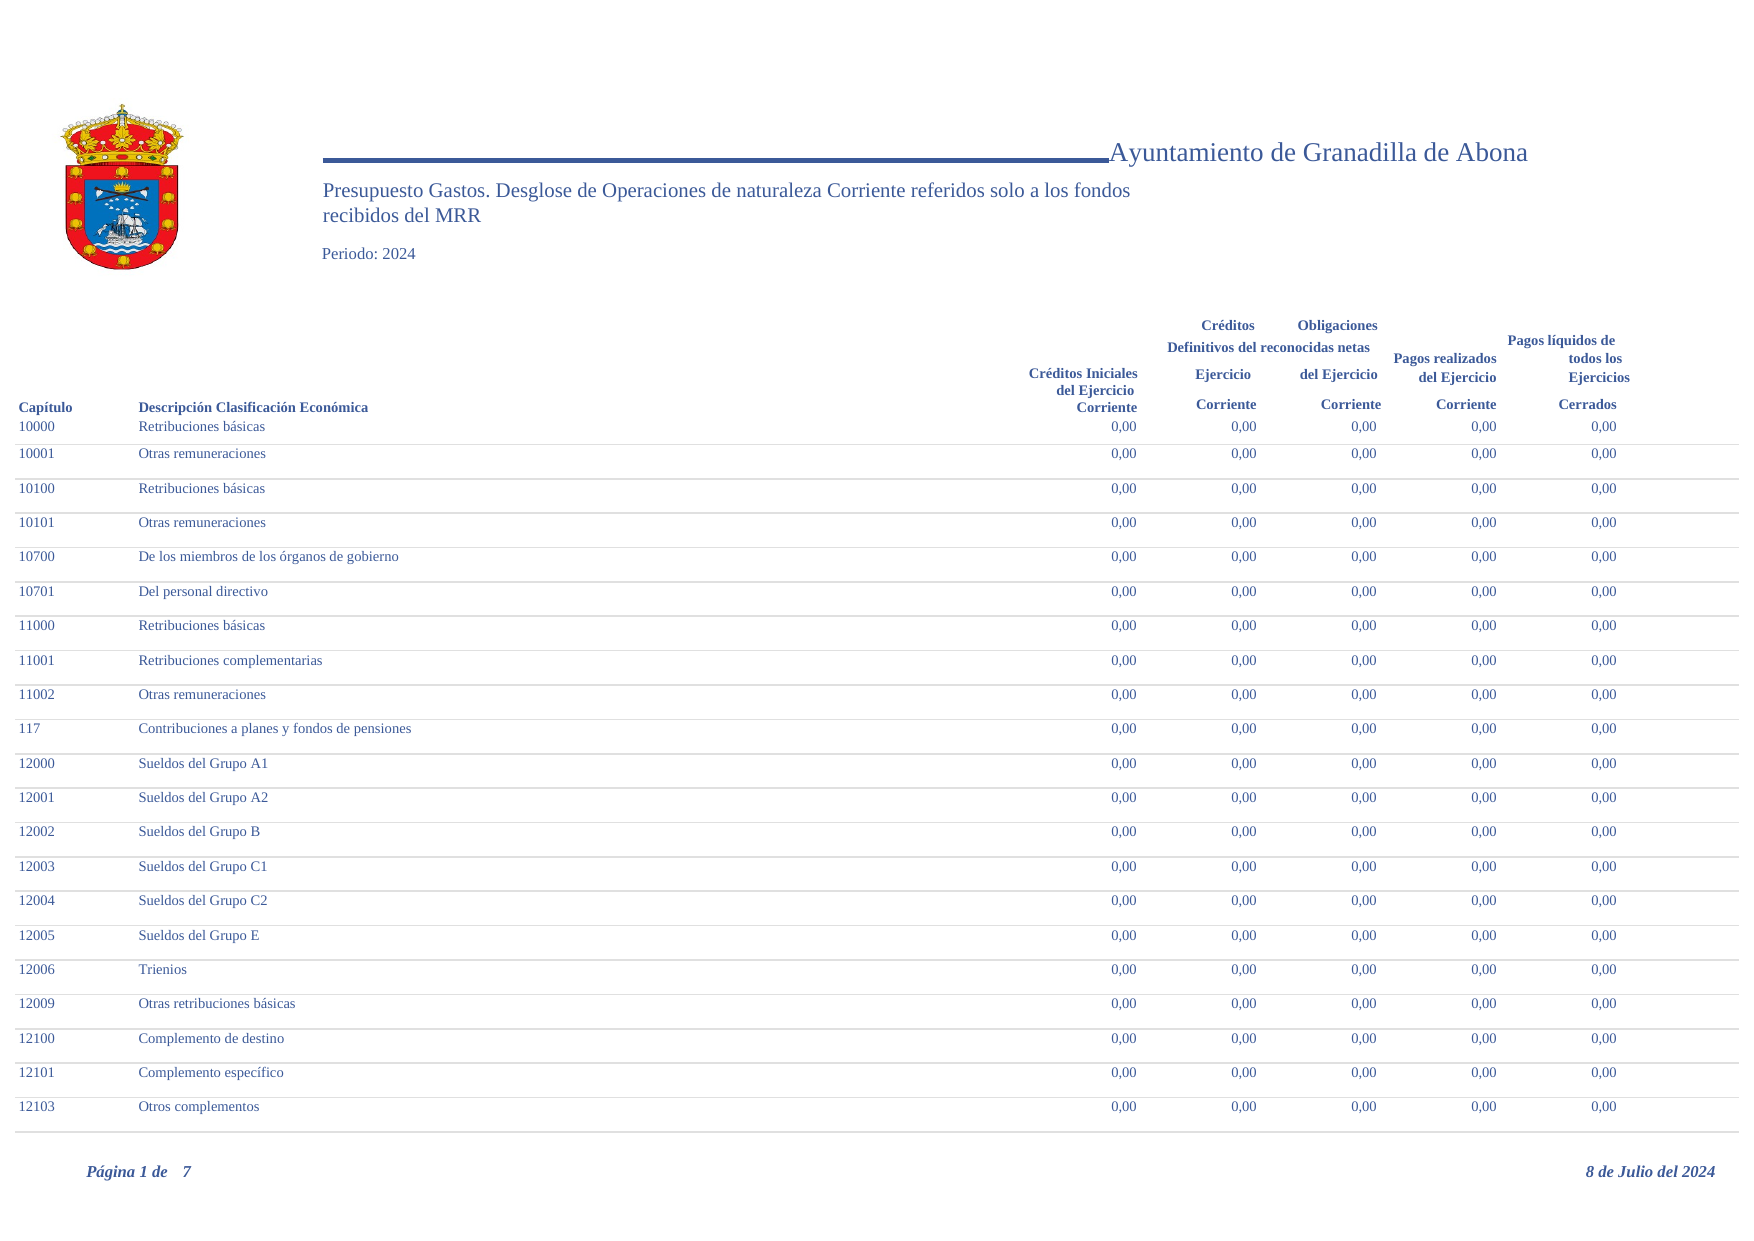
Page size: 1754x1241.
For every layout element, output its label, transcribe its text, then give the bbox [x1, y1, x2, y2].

table_cell Otros complementos [138, 1098, 1111, 1131]
table_cell 12001 [15, 789, 138, 822]
table_cell 12006 [15, 961, 138, 993]
table_cell 0,00 [1351, 548, 1471, 581]
table_cell 0,00 [1591, 480, 1739, 512]
table_cell 0,00 [1231, 995, 1351, 1028]
table_cell 0,00 [1231, 617, 1351, 650]
table_header Descripción Clasificación Económica [138, 305, 1027, 417]
table_cell 0,00 [1591, 583, 1739, 615]
table_cell Otras retribuciones básicas [138, 995, 1111, 1028]
table_cell Otras remuneraciones [138, 514, 1111, 547]
table_cell Sueldos del Grupo A1 [138, 755, 1111, 787]
table_cell 12000 [15, 755, 138, 787]
table_cell 0,00 [1591, 417, 1739, 443]
table_cell 0,00 [1591, 514, 1739, 547]
table_cell 0,00 [1231, 480, 1351, 512]
table_cell 0,00 [1231, 1030, 1351, 1062]
table_cell 10701 [15, 583, 138, 615]
table_cell Del personal directivo [138, 583, 1111, 615]
table_cell 0,00 [1351, 480, 1471, 512]
table_cell 0,00 [1591, 720, 1739, 753]
table_cell 0,00 [1591, 548, 1739, 581]
table_cell 0,00 [1111, 892, 1231, 925]
table_cell 0,00 [1471, 995, 1591, 1028]
table_cell 0,00 [1111, 686, 1231, 718]
table_cell Retribuciones básicas [138, 617, 1111, 650]
table_cell 0,00 [1231, 686, 1351, 718]
table_cell 0,00 [1231, 858, 1351, 890]
table_cell 0,00 [1231, 755, 1351, 787]
table_cell Retribuciones básicas [138, 417, 1111, 443]
table_cell 0,00 [1591, 651, 1739, 684]
table_cell 0,00 [1111, 1030, 1231, 1062]
table_cell Complemento específico [138, 1064, 1111, 1097]
table_cell 0,00 [1591, 789, 1739, 822]
table_cell De los miembros de los órganos de gobierno [138, 548, 1111, 581]
table_cell 0,00 [1591, 617, 1739, 650]
table_cell 0,00 [1231, 1064, 1351, 1097]
table_cell 117 [15, 720, 138, 753]
table_cell 0,00 [1471, 417, 1591, 443]
table_cell 0,00 [1231, 720, 1351, 753]
table_cell 0,00 [1351, 651, 1471, 684]
table_cell 12009 [15, 995, 138, 1028]
table_cell 0,00 [1351, 823, 1471, 856]
table_header Pagos líquidos de Pagos realizados todos los del Ejercicio Ejercicios Corriente Cerrados [1393, 305, 1739, 417]
table_cell 0,00 [1231, 514, 1351, 547]
table_cell 0,00 [1591, 926, 1739, 959]
table_cell 0,00 [1591, 858, 1739, 890]
table_cell 0,00 [1351, 617, 1471, 650]
table_cell 0,00 [1111, 583, 1231, 615]
table_cell 0,00 [1111, 617, 1231, 650]
table_cell 0,00 [1471, 858, 1591, 890]
table_cell 12003 [15, 858, 138, 890]
table_cell 0,00 [1111, 417, 1231, 443]
table_cell 0,00 [1111, 651, 1231, 684]
table_cell Otras remuneraciones [138, 686, 1111, 718]
table_cell 0,00 [1111, 961, 1231, 993]
table_cell 0,00 [1351, 686, 1471, 718]
table_cell Retribuciones complementarias [138, 651, 1111, 684]
table_cell 0,00 [1111, 1098, 1231, 1131]
table_cell 0,00 [1231, 445, 1351, 478]
table_cell 0,00 [1471, 755, 1591, 787]
table_cell Sueldos del Grupo E [138, 926, 1111, 959]
table_cell 0,00 [1591, 995, 1739, 1028]
table_cell 0,00 [1231, 823, 1351, 856]
table_cell 0,00 [1471, 480, 1591, 512]
table_cell Otras remuneraciones [138, 445, 1111, 478]
table_cell 0,00 [1471, 961, 1591, 993]
table_cell 0,00 [1471, 892, 1591, 925]
table_cell 0,00 [1111, 480, 1231, 512]
table_header Capítulo [15, 305, 138, 417]
table_cell 0,00 [1471, 720, 1591, 753]
table_cell Sueldos del Grupo C1 [138, 858, 1111, 890]
table_cell 0,00 [1351, 1030, 1471, 1062]
table_cell 12005 [15, 926, 138, 959]
table_cell 12004 [15, 892, 138, 925]
table_cell 0,00 [1351, 514, 1471, 547]
table_cell 0,00 [1471, 1098, 1591, 1131]
table_cell 0,00 [1111, 858, 1231, 890]
table_cell 0,00 [1471, 1064, 1591, 1097]
table_cell Contribuciones a planes y fondos de pensiones [138, 720, 1111, 753]
table_cell 0,00 [1591, 686, 1739, 718]
table_cell 12101 [15, 1064, 138, 1097]
table_cell 0,00 [1591, 1064, 1739, 1097]
table_cell 10001 [15, 445, 138, 478]
table_cell 0,00 [1471, 789, 1591, 822]
table_cell 0,00 [1471, 548, 1591, 581]
subtitle Presupuesto Gastos. Desglose de Operaciones de naturaleza Corriente referidos solo a los fondos recibidos del MRR [323, 178, 1131, 227]
table_cell 10000 [15, 417, 138, 443]
table_cell 0,00 [1111, 789, 1231, 822]
text Periodo: 2024 [322, 244, 1616, 263]
table_header Créditos Obligaciones Definitivos del reconocidas netas Ejercicio del Ejercicio Corriente Corriente [1167, 305, 1393, 417]
table_cell 0,00 [1351, 583, 1471, 615]
table_header Créditos Iniciales del Ejercicio Corriente [1028, 305, 1167, 417]
table_cell 0,00 [1591, 755, 1739, 787]
subtitle Ayuntamiento de Granadilla de Abona [232, 136, 1616, 167]
table_cell 0,00 [1231, 651, 1351, 684]
table_cell 0,00 [1591, 892, 1739, 925]
table_cell 10101 [15, 514, 138, 547]
table_cell 0,00 [1471, 651, 1591, 684]
table_cell 0,00 [1111, 995, 1231, 1028]
table_cell 0,00 [1231, 892, 1351, 925]
table_cell 0,00 [1351, 995, 1471, 1028]
table_cell Retribuciones básicas [138, 480, 1111, 512]
table_cell Sueldos del Grupo A2 [138, 789, 1111, 822]
table_cell 0,00 [1351, 892, 1471, 925]
table_cell 0,00 [1231, 583, 1351, 615]
table_cell 12002 [15, 823, 138, 856]
table_cell 0,00 [1111, 514, 1231, 547]
table_cell 10100 [15, 480, 138, 512]
table_cell 0,00 [1351, 720, 1471, 753]
table_cell 0,00 [1111, 755, 1231, 787]
table_cell 0,00 [1111, 1064, 1231, 1097]
table_cell 0,00 [1591, 961, 1739, 993]
table_cell 0,00 [1351, 755, 1471, 787]
table_cell 0,00 [1111, 720, 1231, 753]
table_cell 0,00 [1231, 789, 1351, 822]
table_cell 0,00 [1351, 926, 1471, 959]
table_cell 0,00 [1111, 823, 1231, 856]
table_cell 11002 [15, 686, 138, 718]
table_cell 0,00 [1471, 583, 1591, 615]
table_cell 0,00 [1471, 514, 1591, 547]
table_cell 0,00 [1111, 548, 1231, 581]
table_cell 0,00 [1111, 926, 1231, 959]
table_cell 0,00 [1471, 686, 1591, 718]
table_cell 0,00 [1111, 445, 1231, 478]
table_cell 11001 [15, 651, 138, 684]
table_cell 0,00 [1591, 1098, 1739, 1131]
table_cell 0,00 [1231, 926, 1351, 959]
table_cell Trienios [138, 961, 1111, 993]
table_cell 0,00 [1351, 1064, 1471, 1097]
table_cell 10700 [15, 548, 138, 581]
table_cell 0,00 [1591, 823, 1739, 856]
table_cell 0,00 [1351, 858, 1471, 890]
table_cell 0,00 [1351, 445, 1471, 478]
table_cell 0,00 [1231, 548, 1351, 581]
table_cell 11000 [15, 617, 138, 650]
table_cell 0,00 [1231, 1098, 1351, 1131]
table_cell 12100 [15, 1030, 138, 1062]
table_cell 0,00 [1231, 961, 1351, 993]
table_cell 0,00 [1591, 445, 1739, 478]
table_cell 0,00 [1471, 1030, 1591, 1062]
table_cell Sueldos del Grupo B [138, 823, 1111, 856]
table_cell 0,00 [1591, 1030, 1739, 1062]
table_cell 0,00 [1351, 417, 1471, 443]
table_cell 0,00 [1471, 445, 1591, 478]
table_cell 0,00 [1351, 1098, 1471, 1131]
table_cell 0,00 [1471, 926, 1591, 959]
table_cell Sueldos del Grupo C2 [138, 892, 1111, 925]
table_cell Complemento de destino [138, 1030, 1111, 1062]
table_cell 0,00 [1471, 823, 1591, 856]
table_cell 0,00 [1231, 417, 1351, 443]
table_cell 0,00 [1351, 961, 1471, 993]
table_cell 0,00 [1471, 617, 1591, 650]
table_cell 12103 [15, 1098, 138, 1131]
table_cell 0,00 [1351, 789, 1471, 822]
